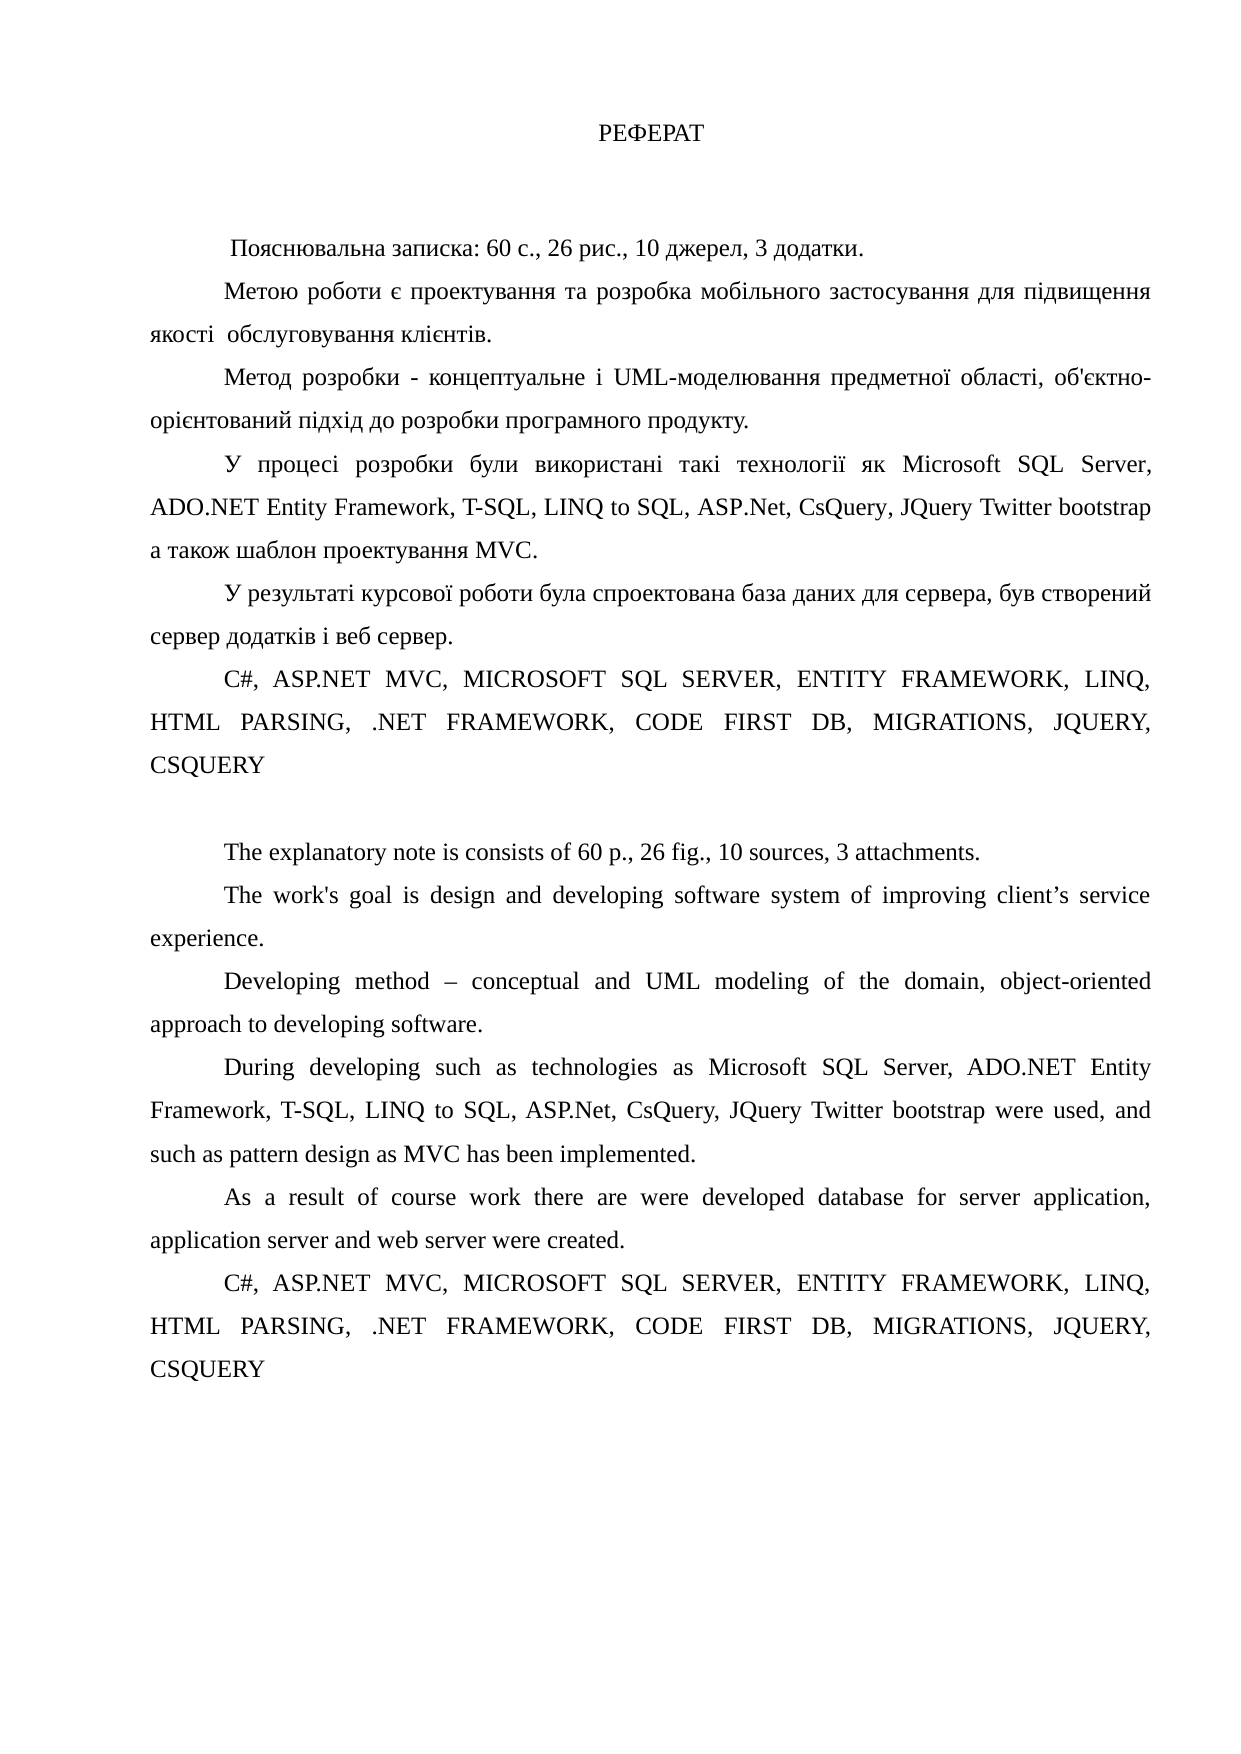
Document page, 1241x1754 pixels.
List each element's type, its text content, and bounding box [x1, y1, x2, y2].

text У результаті курсової роботи була спроектована база даних для сервера, був створений сервер додатків і веб сервер. [150, 578, 1152, 650]
text Метод розробки - концептуальне і UML-моделювання предметної області, об'єктно- орієнтований підхід до розробки програмного продукту. [150, 362, 1152, 434]
text C#, ASP.NET MVC, MICROSOFT SQL SERVER, ENTITY FRAMEWORK, LINQ, HTML PARSING, .NET FRAMEWORK, CODE FIRST DB, MIGRATIONS, JQUERY, CSQUERY [150, 1268, 1152, 1383]
text C#, ASP.NET MVC, MICROSOFT SQL SERVER, ENTITY FRAMEWORK, LINQ, HTML PARSING, .NET FRAMEWORK, CODE FIRST DB, MIGRATIONS, JQUERY, CSQUERY [150, 664, 1152, 779]
text As a result of course work there are were developed database for server application, application server and web server were created. [150, 1182, 1152, 1254]
text The explanatory note is consists of 60 p., 26 fig., 10 sources, 3 attachments. [150, 837, 1152, 866]
text The work's goal is design and developing software system of improving client’s service experience. [150, 880, 1152, 952]
text Пояснювальна записка: 60 с., 26 рис., 10 джерел, 3 додатки. [150, 233, 1152, 262]
text During developing such as technologies as Microsoft SQL Server, ADO.NET Entity Framework, T-SQL, LINQ to SQL, ASP.Net, CsQuery, JQuery Twitter bootstrap were used, and such as pattern design as MVC has been implemented. [150, 1052, 1152, 1167]
text РЕФЕРАТ [150, 118, 1152, 147]
text У процесі розробки були використані такі технології як Microsoft SQL Server, ADO.NET Entity Framework, T-SQL, LINQ to SQL, ASP.Net, CsQuery, JQuery Twitter bootstrap а також шаблон проектування MVC. [150, 449, 1152, 564]
text Developing method – conceptual and UML modeling of the domain, object-oriented approach to developing software. [150, 966, 1152, 1038]
text Метою роботи є проектування та розробка мобільного застосування для підвищення якості обслуговування клієнтів. [150, 276, 1152, 348]
